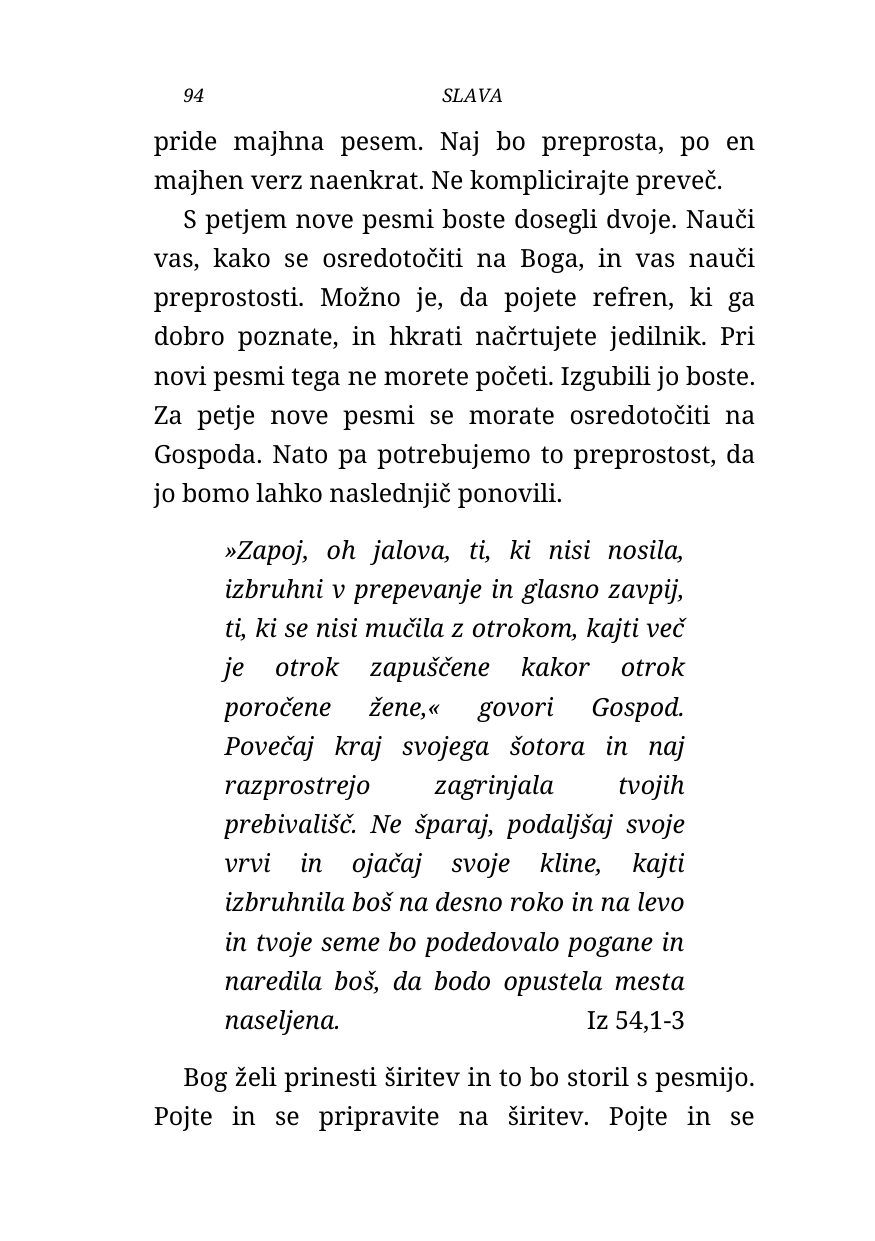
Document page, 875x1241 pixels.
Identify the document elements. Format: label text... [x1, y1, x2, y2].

text Bog želi prinesti širitev in to bo storil s pesmijo. Pojte in se pripravite na širitev. Pojte in se [153, 1059, 756, 1133]
text S petjem nove pesmi boste dosegli dvoje. Nauči vas, kako se osredotočiti na Boga, in vas nauči preprostosti. Možno je, da pojete refren, ki ga dobro poznate, in hkrati načrtujete jedilnik. Pri novi pesmi tega ne morete početi. Izgubili jo boste. Za petje nove pesmi se morate osredotočiti na Gospoda. Nato pa potrebujemo to preprostost, da jo bomo lahko naslednjič ponovili. [153, 202, 756, 510]
text »Zapoj, oh jalova, ti, ki nisi nosila, izbruhni v prepevanje in glasno zavpij, ti, ki se nisi mučila z otrokom, kajti več je otrok zapuščene kakor otrok poročene žene,« govori Gospod. Povečaj kraj svojega šotora in naj razprostrejo zagrinjala tvojih prebivališč. Ne šparaj, podaljšaj svoje vrvi in ojačaj svoje kline, kajti izbruhnila boš na desno roko in na levo in tvoje seme bo podedovalo pogane in naredila boš, da bodo opustela mesta naseljena. Iz 54,1-3 [224, 533, 685, 1037]
text pride majhna pesem. Naj bo preprosta, po en majhen verz naenkrat. Ne komplicirajte preveč. [153, 123, 756, 196]
